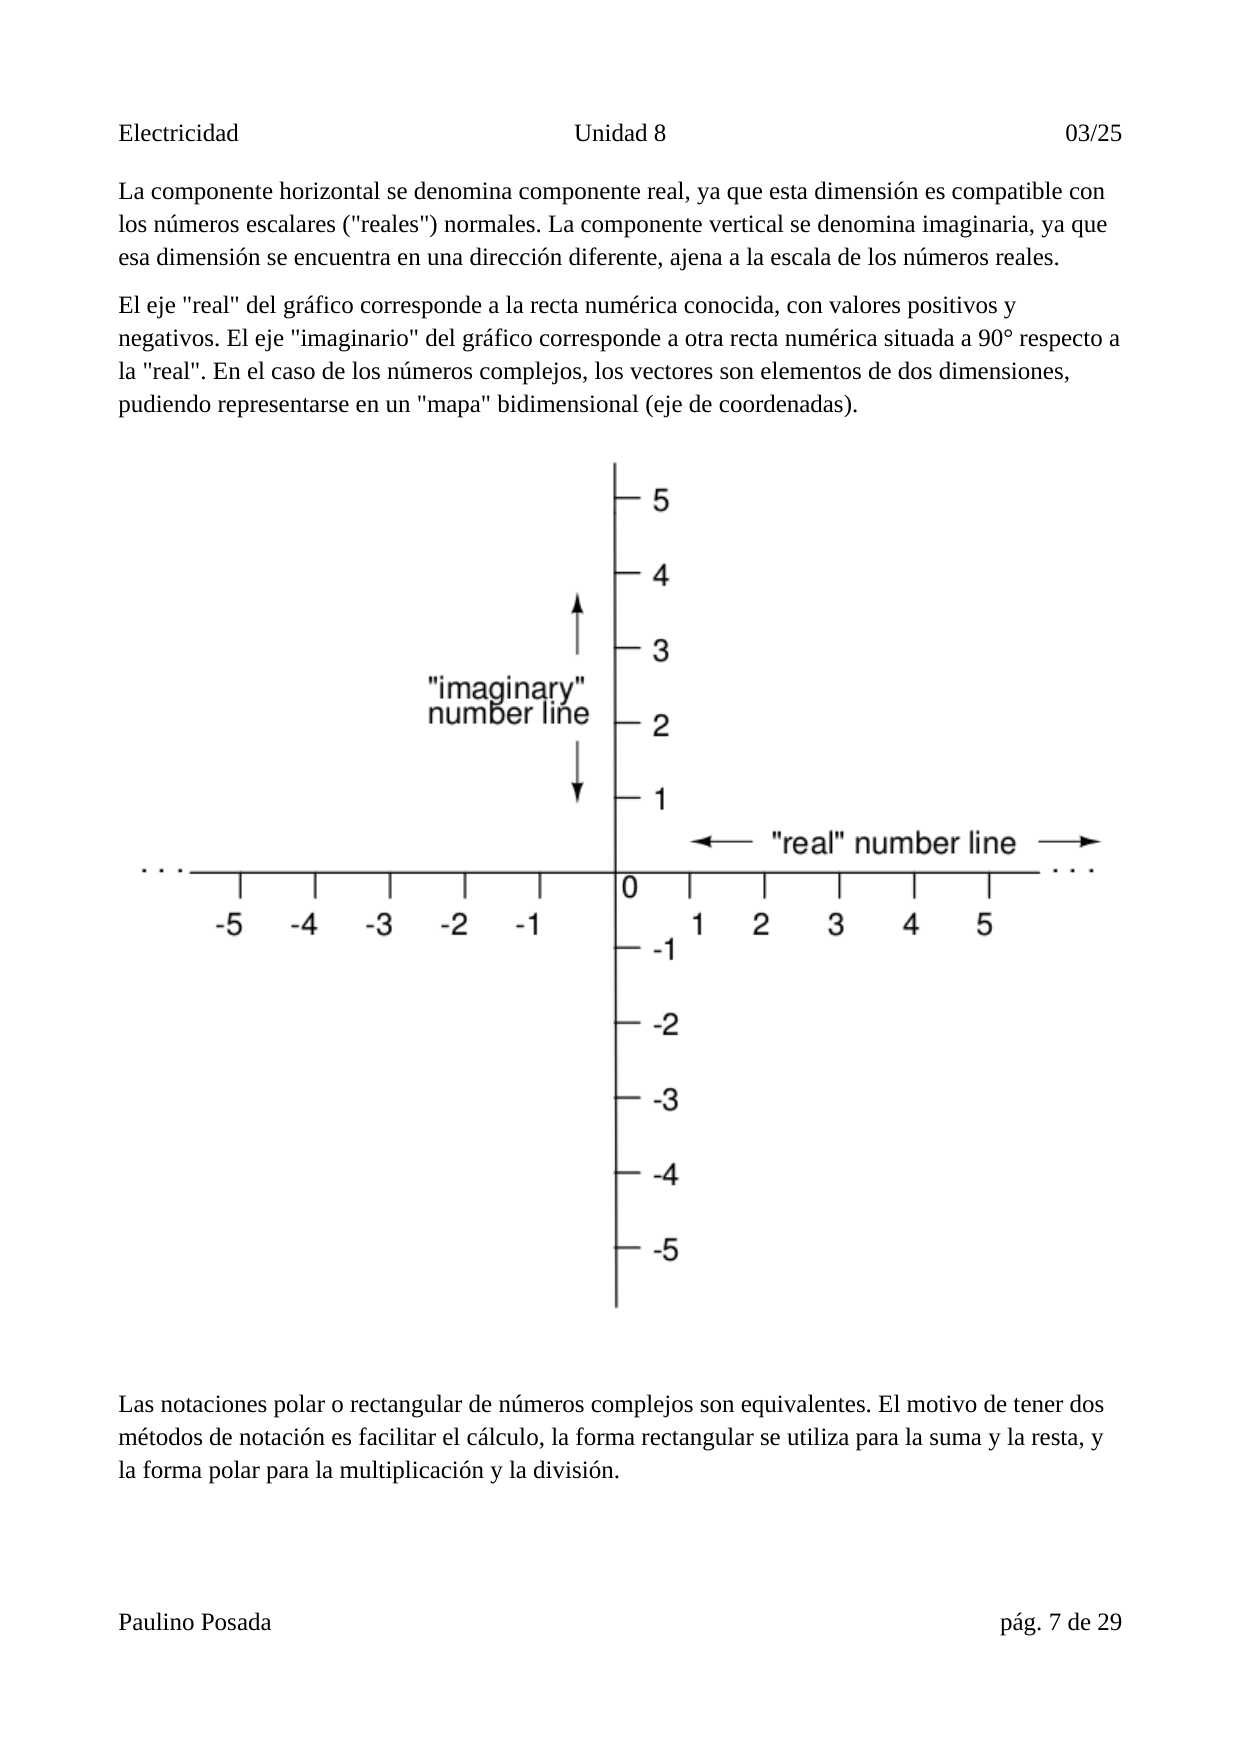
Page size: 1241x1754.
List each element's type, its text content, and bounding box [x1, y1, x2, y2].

text La componente horizontal se denomina componente real, ya que esta dimensión es compatible con los números escalares ("reales") normales. La componente vertical se denomina imaginaria, ya que esa dimensión se encuentra en una dirección diferente, ajena a la escala de los números reales. [118, 176, 1122, 271]
text El eje "real" del gráfico corresponde a la recta numérica conocida, con valores positivos y negativos. El eje "imaginario" del gráfico corresponde a otra recta numérica situada a 90° respecto a la "real". En el caso de los números complejos, los vectores son elementos de dos dimensiones, pudiendo representarse en un "mapa" bidimensional (eje de coordenadas). [118, 290, 1122, 418]
text Las notaciones polar o rectangular de números complejos son equivalentes. El motivo de tener dos métodos de notación es facilitar el cálculo, la forma rectangular se utiliza para la suma y la resta, y la forma polar para la multiplicación y la división. [118, 1389, 1122, 1483]
picture [123, 436, 1117, 1320]
